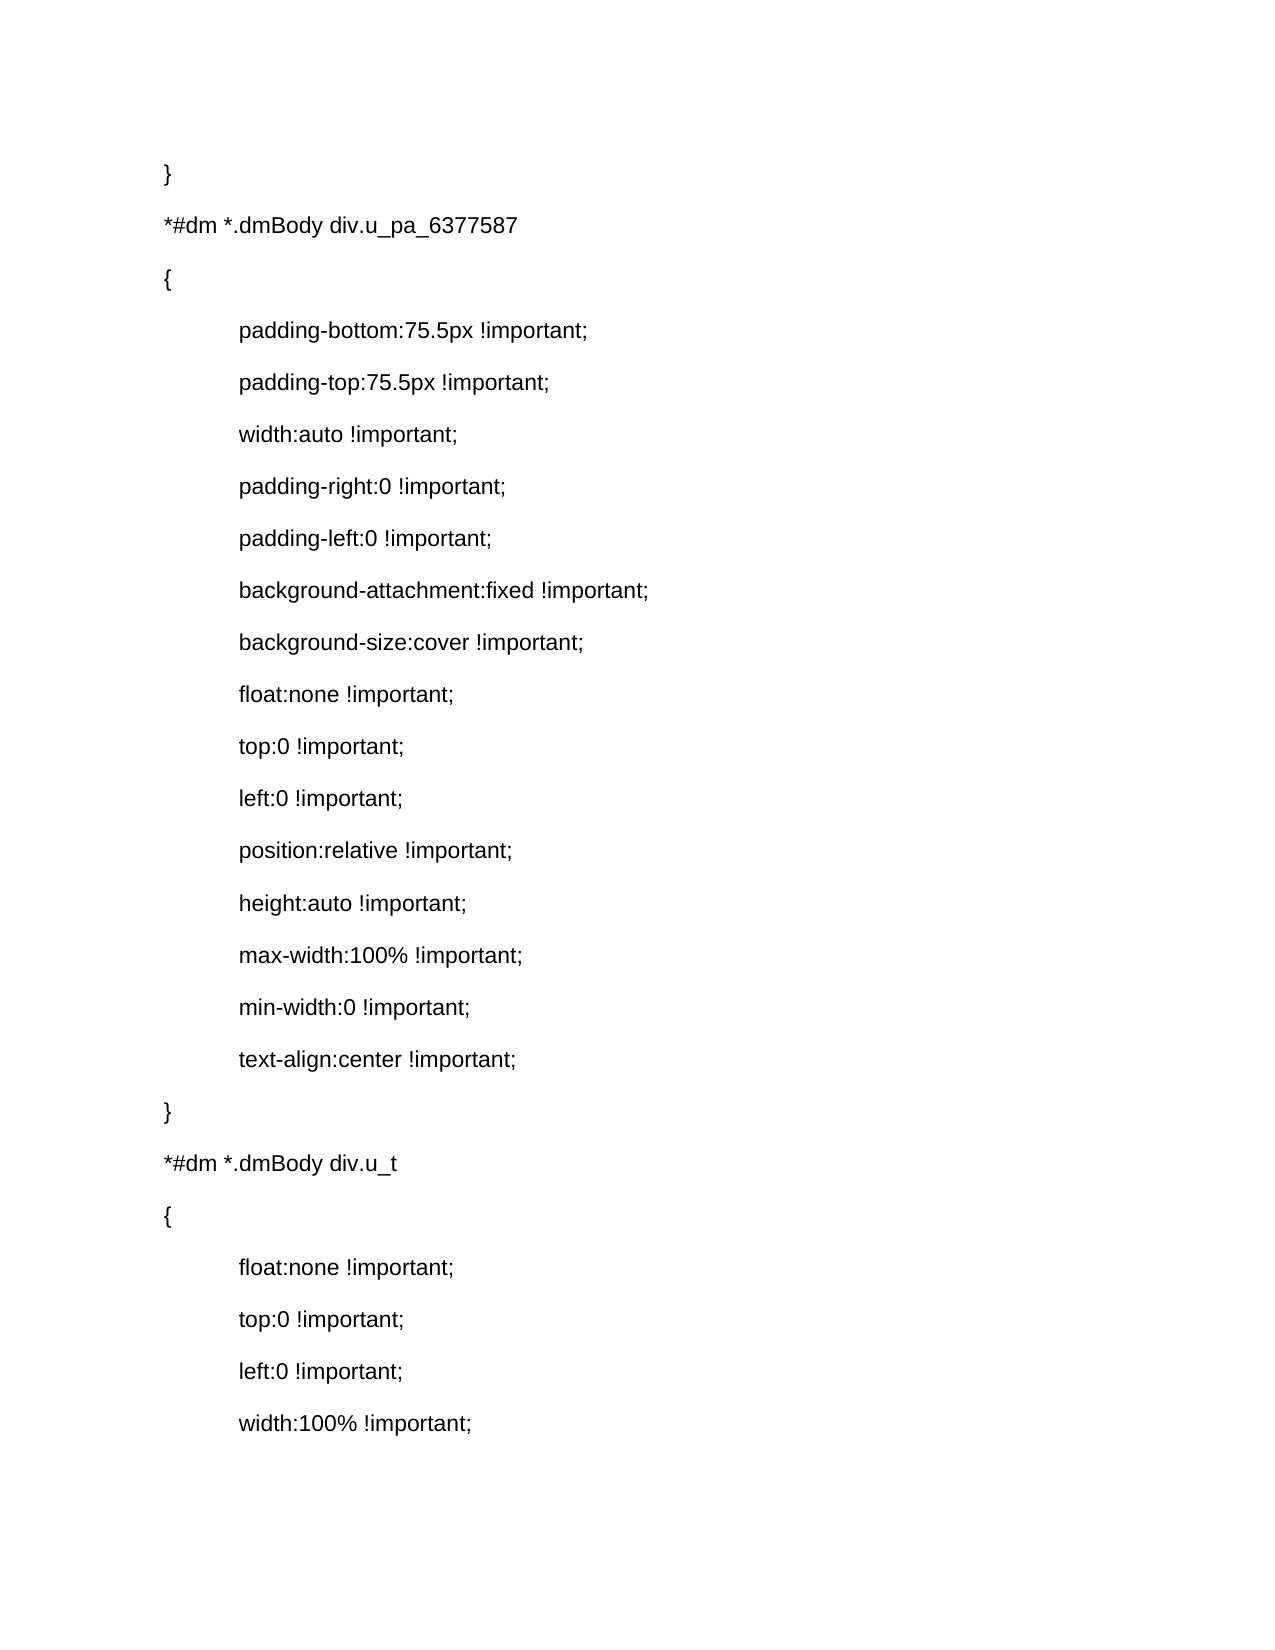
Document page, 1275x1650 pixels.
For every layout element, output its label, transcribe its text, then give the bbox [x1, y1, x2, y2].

table_cell *#dm *.dmBody div.u_t [153, 1140, 1125, 1192]
table_cell padding-bottom:75.5px !important; [153, 306, 1125, 358]
table_cell background-attachment:fixed !important; [153, 567, 1125, 619]
table_cell max-width:100% !important; [153, 931, 1125, 983]
table_cell position:relative !important; [153, 827, 1125, 879]
table_cell background-size:cover !important; [153, 619, 1125, 671]
table_cell left:0 !important; [153, 1348, 1125, 1400]
table_cell } [153, 150, 1125, 202]
table_cell top:0 !important; [153, 1296, 1125, 1348]
table_cell padding-left:0 !important; [153, 515, 1125, 567]
table_cell float:none !important; [153, 671, 1125, 723]
table_cell width:100% !important; [153, 1400, 1125, 1452]
table_cell } [153, 1088, 1125, 1139]
table_cell *#dm *.dmBody div.u_pa_6377587 [153, 202, 1125, 254]
table_cell min-width:0 !important; [153, 983, 1125, 1035]
table_cell left:0 !important; [153, 775, 1125, 827]
table_cell top:0 !important; [153, 723, 1125, 775]
table_cell width:auto !important; [153, 410, 1125, 462]
table_cell height:auto !important; [153, 879, 1125, 931]
table_cell text-align:center !important; [153, 1035, 1125, 1087]
table_cell padding-top:75.5px !important; [153, 358, 1125, 410]
table_cell padding-right:0 !important; [153, 463, 1125, 514]
table_cell float:none !important; [153, 1244, 1125, 1296]
table_cell { [153, 254, 1125, 306]
table_cell { [153, 1192, 1125, 1244]
